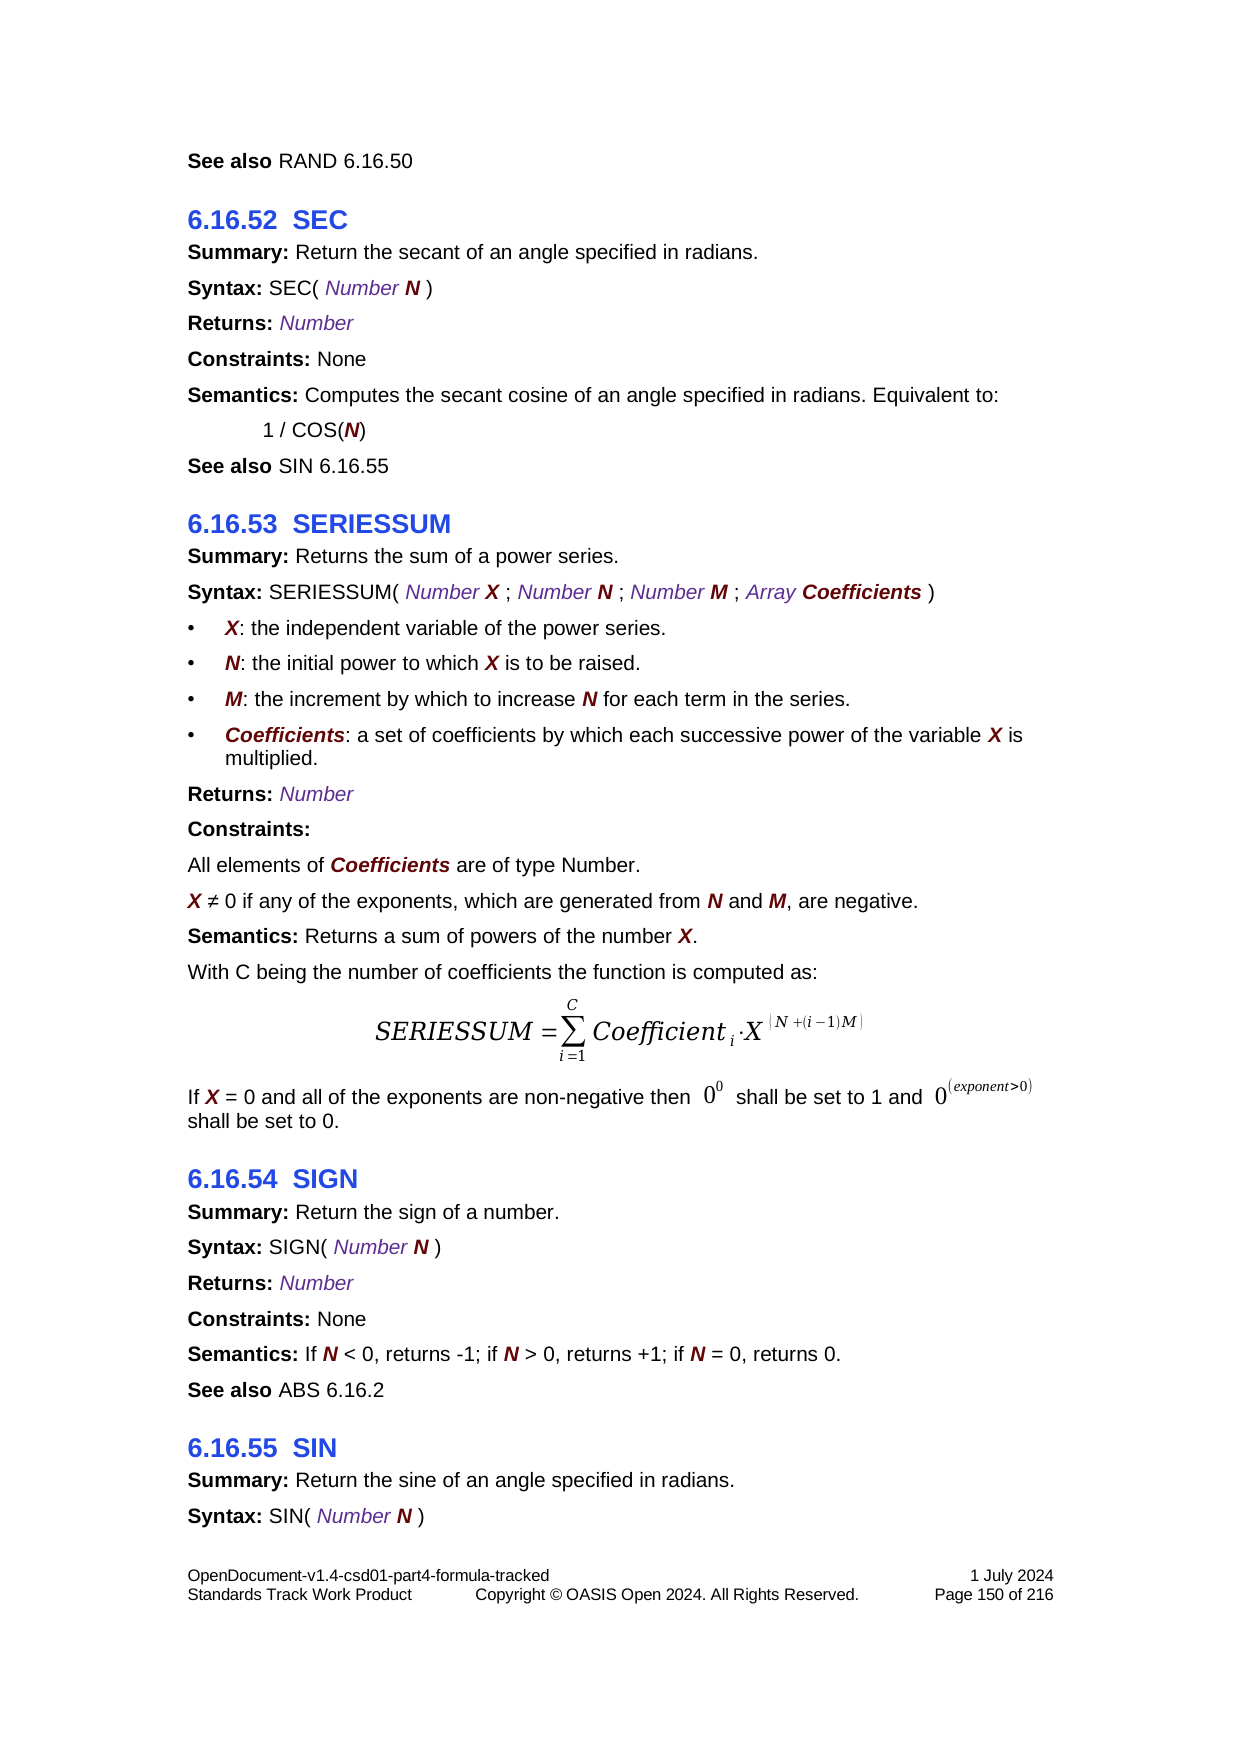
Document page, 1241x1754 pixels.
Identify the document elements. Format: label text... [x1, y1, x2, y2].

text See also SIN 6.16.55 [187, 454, 1053, 478]
list Coefficients: a set of coefficients by which each successive power of the variable X is multiplied. [187, 723, 1053, 770]
subtitle SERIESSUM [187, 509, 1053, 539]
text X ≠ 0 if any of the exponents, which are generated from N and M, are negative. [187, 889, 1053, 913]
list N: the initial power to which X is to be raised. [187, 652, 1053, 675]
text Syntax: SIGN( Number N ) [187, 1236, 1053, 1259]
text Returns: Number [187, 1271, 1053, 1295]
text 1 / COS(N) [187, 419, 1053, 442]
text See also ABS 6.16.2 [187, 1378, 1053, 1402]
text Constraints: [187, 818, 1053, 841]
text Semantics: Computes the secant cosine of an angle specified in radians. Equivalent to: [187, 383, 1053, 407]
text All elements of Coefficients are of type Number. [187, 853, 1053, 877]
text Constraints: None [187, 1307, 1053, 1331]
text Syntax: SEC( Number N ) [187, 276, 1053, 300]
subtitle SIGN [187, 1164, 1053, 1194]
text Returns: Number [187, 782, 1053, 806]
text Summary: Return the sign of a number. [187, 1200, 1053, 1224]
text Syntax: SERIESSUM( Number X ; Number N ; Number M ; Array Coefficients ) [187, 581, 1053, 604]
text Summary: Returns the sum of a power series. [187, 545, 1053, 568]
text Constraints: None [187, 347, 1053, 371]
text Semantics: Returns a sum of powers of the number X. [187, 925, 1053, 948]
text Summary: Return the secant of an angle specified in radians. [187, 241, 1053, 264]
text Returns: Number [187, 312, 1053, 335]
text With C being the number of coefficients the function is computed as: [187, 960, 1053, 984]
text Semantics: If N < 0, returns -1; if N > 0, returns +1; if N = 0, returns 0. [187, 1343, 1053, 1366]
text Summary: Return the sine of an angle specified in radians. [187, 1469, 1053, 1492]
list M: the increment by which to increase N for each term in the series. [187, 687, 1053, 711]
text If X = 0 and all of the exponents are non-negative then shall be set to 1 and shall be set to 0. [187, 1077, 1053, 1133]
subtitle SIN [187, 1433, 1053, 1463]
subtitle SEC [187, 204, 1053, 234]
text Syntax: SIN( Number N ) [187, 1504, 1053, 1528]
text See also RAND 6.16.50 [187, 150, 1053, 173]
list X: the independent variable of the power series. [187, 616, 1053, 640]
